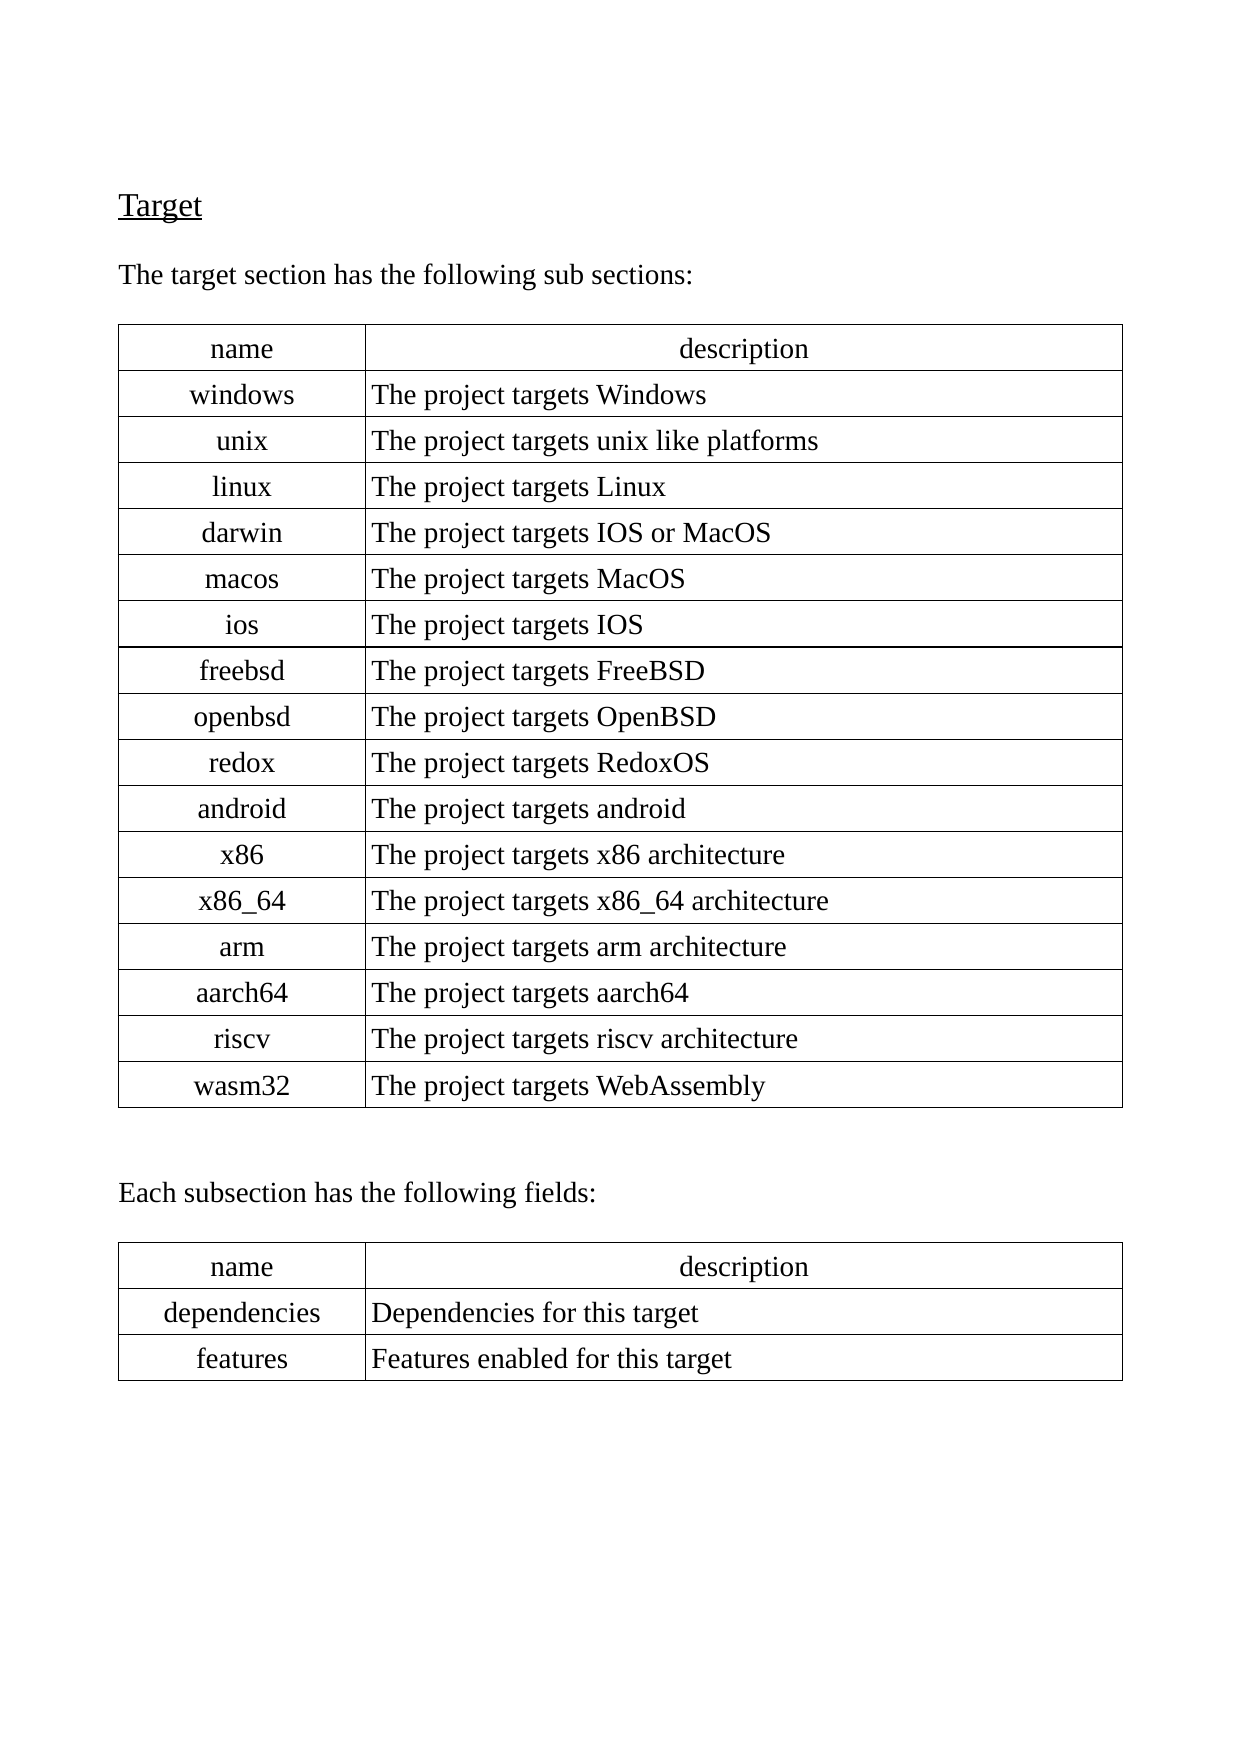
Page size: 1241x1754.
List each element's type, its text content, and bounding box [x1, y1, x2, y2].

table_cell linux [119, 463, 365, 508]
text Target [118, 185, 1122, 223]
table_cell The project targets aarch64 [366, 970, 1122, 1015]
table_header name [119, 325, 365, 370]
table_cell freebsd [119, 648, 365, 692]
table_cell x86 [119, 832, 365, 877]
table_cell The project targets x86_64 architecture [366, 878, 1122, 923]
table_cell features [119, 1335, 365, 1380]
table_cell darwin [119, 509, 365, 554]
table_header description [366, 325, 1122, 370]
table_header name [119, 1243, 365, 1288]
table_cell The project targets RedoxOS [366, 740, 1122, 784]
table_cell macos [119, 555, 365, 600]
table_cell arm [119, 924, 365, 969]
table_cell x86_64 [119, 878, 365, 923]
table_cell redox [119, 740, 365, 784]
table_cell openbsd [119, 694, 365, 738]
table_cell The project targets riscv architecture [366, 1016, 1122, 1061]
table_header description [366, 1243, 1122, 1288]
table_cell The project targets android [366, 786, 1122, 831]
table_cell The project targets Linux [366, 463, 1122, 508]
table_cell The project targets IOS [366, 601, 1122, 646]
table_cell The project targets x86 architecture [366, 832, 1122, 877]
text The target section has the following sub sections: [118, 257, 1122, 291]
table_cell windows [119, 371, 365, 416]
table_cell Dependencies for this target [366, 1289, 1122, 1334]
table_cell aarch64 [119, 970, 365, 1015]
table_cell riscv [119, 1016, 365, 1061]
text Each subsection has the following fields: [118, 1175, 1122, 1208]
table_cell android [119, 786, 365, 831]
table_cell The project targets MacOS [366, 555, 1122, 600]
table_cell The project targets IOS or MacOS [366, 509, 1122, 554]
table_cell wasm32 [119, 1062, 365, 1107]
table_cell The project targets arm architecture [366, 924, 1122, 969]
table_cell The project targets Windows [366, 371, 1122, 416]
table_cell ios [119, 601, 365, 646]
table_cell The project targets OpenBSD [366, 694, 1122, 738]
table_cell The project targets WebAssembly [366, 1062, 1122, 1107]
table_cell Features enabled for this target [366, 1335, 1122, 1380]
table_cell The project targets unix like platforms [366, 417, 1122, 462]
table_cell dependencies [119, 1289, 365, 1334]
table_cell The project targets FreeBSD [366, 648, 1122, 692]
table_cell unix [119, 417, 365, 462]
